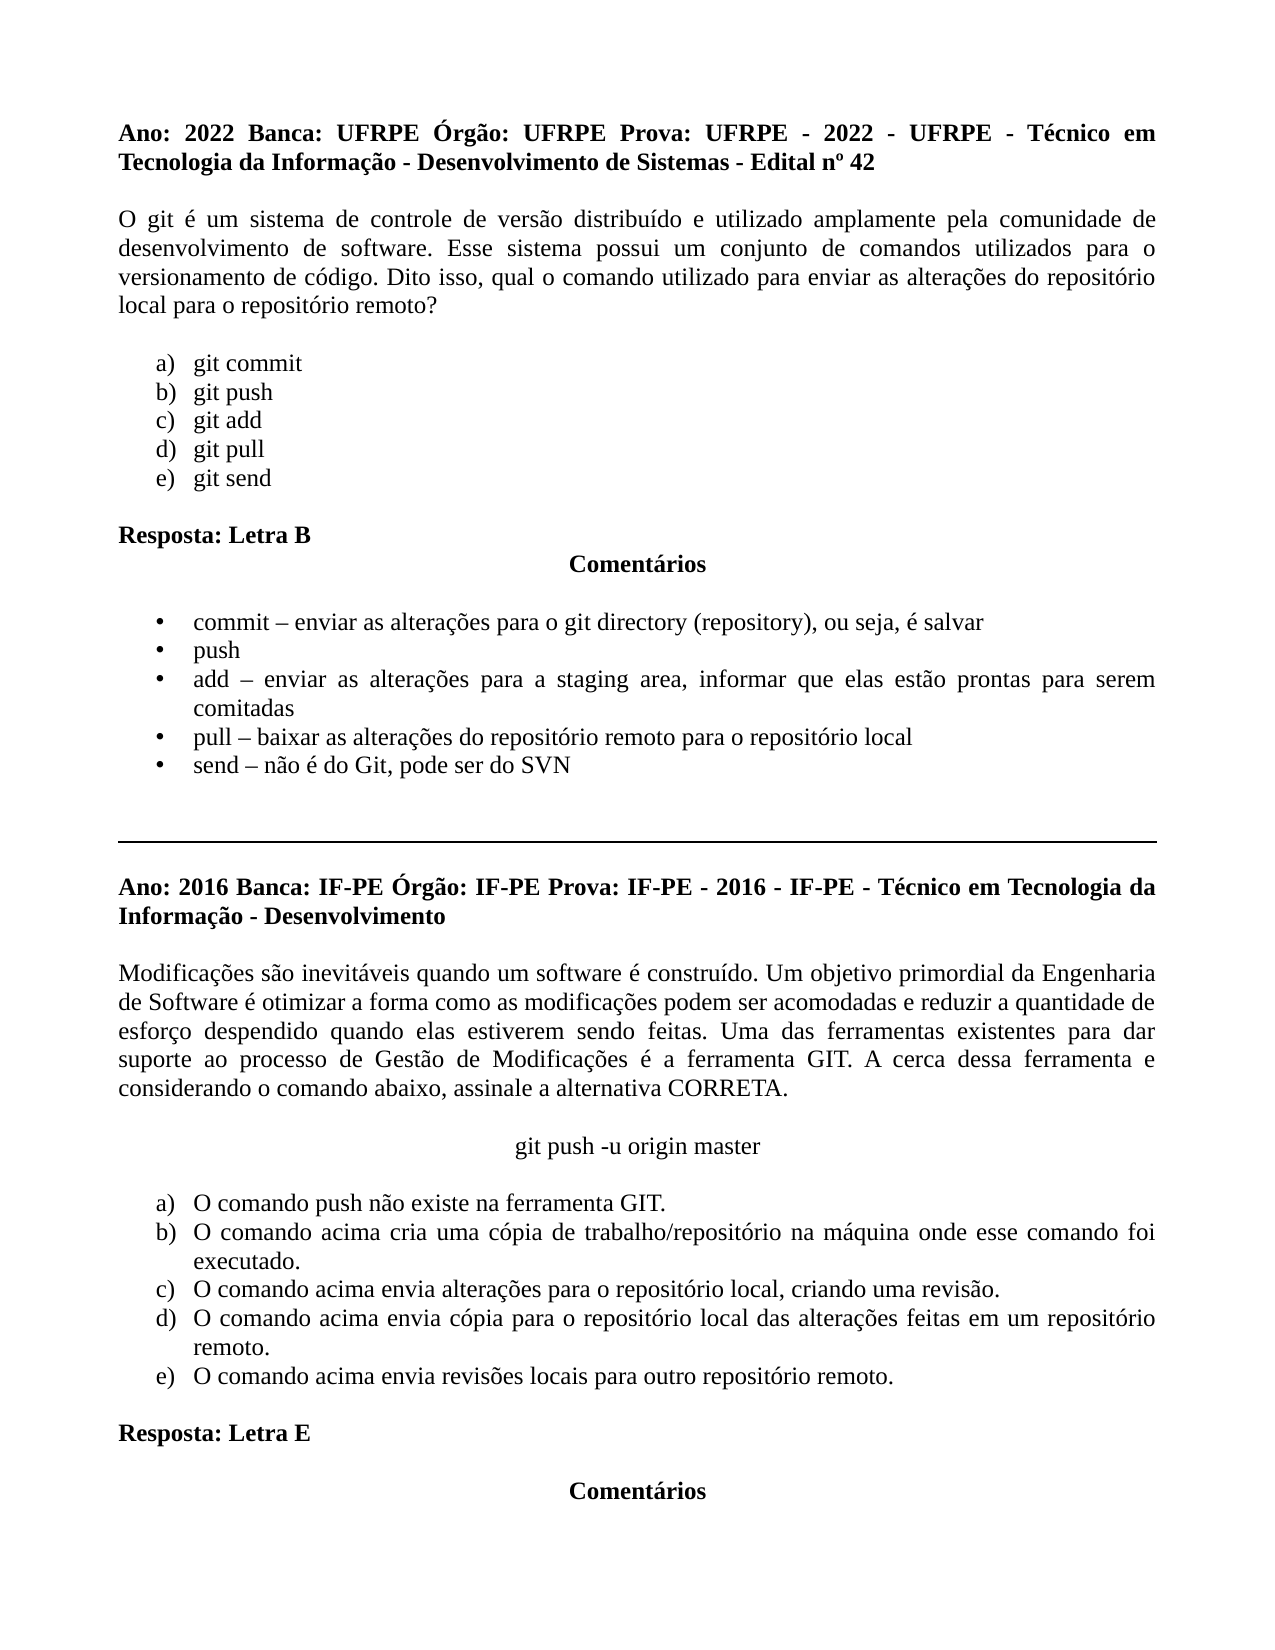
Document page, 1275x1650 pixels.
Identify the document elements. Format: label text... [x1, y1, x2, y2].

list git commit [156, 348, 1157, 377]
list commit – enviar as alterações para o git directory (repository), ou seja, é salvar [156, 607, 1157, 636]
list pull – baixar as alterações do repositório remoto para o repositório local [156, 722, 1157, 751]
text Comentários [118, 1476, 1157, 1504]
list add – enviar as alterações para a staging area, informar que elas estão prontas para serem comitadas [156, 664, 1157, 722]
list git add [156, 406, 1157, 434]
list git push [156, 377, 1157, 406]
list O comando push não existe na ferramenta GIT. [156, 1188, 1157, 1217]
list O comando acima envia cópia para o repositório local das alterações feitas em um repositório remoto. [156, 1303, 1157, 1361]
list git pull [156, 434, 1157, 463]
text O git é um sistema de controle de versão distribuído e utilizado amplamente pela comunidade de desenvolvimento de software. Esse sistema possui um conjunto de comandos utilizados para o versionamento de código. Dito isso, qual o comando utilizado para enviar as alterações do repositório local para o repositório remoto? [118, 204, 1157, 319]
text Modificações são inevitáveis quando um software é construído. Um objetivo primordial da Engenharia de Software é otimizar a forma como as modificações podem ser acomodadas e reduzir a quantidade de esforço despendido quando elas estiverem sendo feitas. Uma das ferramentas existentes para dar suporte ao processo de Gestão de Modificações é a ferramenta GIT. A cerca dessa ferramenta e considerando o comando abaixo, assinale a alternativa CORRETA. [118, 958, 1157, 1102]
list git send [156, 463, 1157, 492]
list O comando acima envia alterações para o repositório local, criando uma revisão. [156, 1274, 1157, 1303]
text Ano: 2022 Banca: UFRPE Órgão: UFRPE Prova: UFRPE - 2022 - UFRPE - Técnico em Tecnologia da Informação - Desenvolvimento de Sistemas - Edital nº 42 [118, 118, 1157, 176]
list O comando acima envia revisões locais para outro repositório remoto. [156, 1361, 1157, 1389]
text Resposta: Letra B [118, 521, 1157, 549]
text Ano: 2016 Banca: IF-PE Órgão: IF-PE Prova: IF-PE - 2016 - IF-PE - Técnico em Tecnologia da Informação - Desenvolvimento [118, 872, 1157, 929]
text Resposta: Letra E [118, 1418, 1157, 1447]
list send – não é do Git, pode ser do SVN [156, 751, 1157, 779]
list push [156, 636, 1157, 664]
list O comando acima cria uma cópia de trabalho/repositório na máquina onde esse comando foi executado. [156, 1217, 1157, 1274]
text Comentários [118, 549, 1157, 578]
text git push -u origin master [118, 1131, 1157, 1159]
